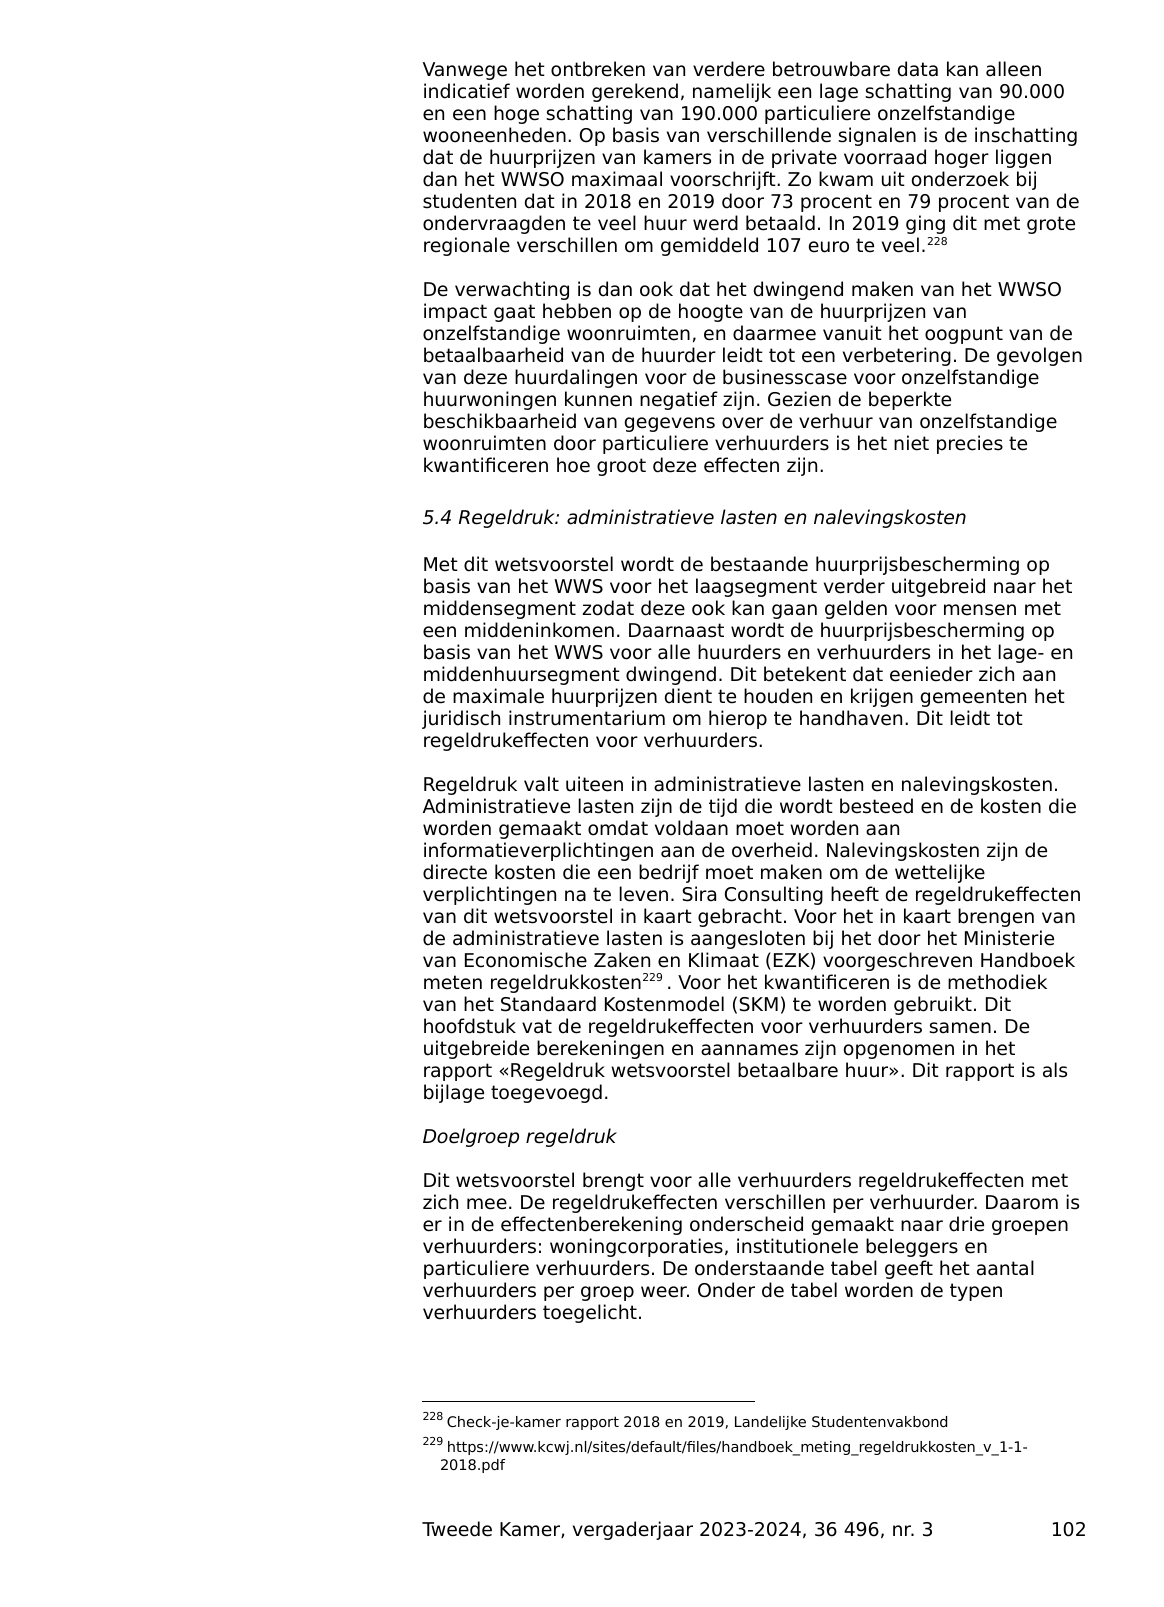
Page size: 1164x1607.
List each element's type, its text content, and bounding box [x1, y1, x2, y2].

subtitle Doelgroep regeldruk [422, 1126, 1087, 1148]
text Vanwege het ontbreken van verdere betrouwbare data kan alleen indicatief worden gerekend, namelijk een lage schatting van 90.000 en een hoge schatting van 190.000 particuliere onzelfstandige wooneenheden. Op basis van verschillende signalen is de inschatting dat de huurprijzen van kamers in de private voorraad hoger liggen dan het WWSO maximaal voorschrijft. Zo kwam uit onderzoek bij studenten dat in 2018 en 2019 door 73 procent en 79 procent van de ondervraagden te veel huur werd betaald. In 2019 ging dit met grote regionale verschillen om gemiddeld 107 euro te veel. [422, 59, 1087, 257]
text Met dit wetsvoorstel wordt de bestaande huurprijsbescherming op basis van het WWS voor het laagsegment verder uitgebreid naar het middensegment zodat deze ook kan gaan gelden voor mensen met een middeninkomen. Daarnaast wordt de huurprijsbescherming op basis van het WWS voor alle huurders en verhuurders in het lage- en middenhuursegment dwingend. Dit betekent dat eenieder zich aan de maximale huurprijzen dient te houden en krijgen gemeenten het juridisch instrumentarium om hierop te handhaven. Dit leidt tot regeldrukeffecten voor verhuurders. [422, 554, 1087, 752]
text Dit wetsvoorstel brengt voor alle verhuurders regeldrukeffecten met zich mee. De regeldrukeffecten verschillen per verhuurder. Daarom is er in de effectenberekening onderscheid gemaakt naar drie groepen verhuurders: woningcorporaties, institutionele beleggers en particuliere verhuurders. De onderstaande tabel geeft het aantal verhuurders per groep weer. Onder de tabel worden de typen verhuurders toegelicht. [422, 1170, 1087, 1324]
text De verwachting is dan ook dat het dwingend maken van het WWSO impact gaat hebben op de hoogte van de huurprijzen van onzelfstandige woonruimten, en daarmee vanuit het oogpunt van de betaalbaarheid van de huurder leidt tot een verbetering. De gevolgen van deze huurdalingen voor de businesscase voor onzelfstandige huurwoningen kunnen negatief zijn. Gezien de beperkte beschikbaarheid van gegevens over de verhuur van onzelfstandige woonruimten door particuliere verhuurders is het niet precies te kwantificeren hoe groot deze effecten zijn. [422, 279, 1087, 477]
text Check-je-kamer rapport 2018 en 2019, Landelijke Studentenvakbond [422, 1410, 1087, 1432]
text Regeldruk valt uiteen in administratieve lasten en nalevingskosten. Administratieve lasten zijn de tijd die wordt besteed en de kosten die worden gemaakt omdat voldaan moet worden aan informatieverplichtingen aan de overheid. Nalevingskosten zijn de directe kosten die een bedrijf moet maken om de wettelijke verplichtingen na te leven. Sira Consulting heeft de regeldrukeffecten van dit wetsvoorstel in kaart gebracht. Voor het in kaart brengen van de administratieve lasten is aangesloten bij het door het Ministerie van Economische Zaken en Klimaat (EZK) voorgeschreven Handboek meten regeldrukkosten. Voor het kwantificeren is de methodiek van het Standaard Kostenmodel (SKM) te worden gebruikt. Dit hoofdstuk vat de regeldrukeffecten voor verhuurders samen. De uitgebreide berekeningen en aannames zijn opgenomen in het rapport «Regeldruk wetsvoorstel betaalbare huur». Dit rapport is als bijlage toegevoegd. [422, 774, 1087, 1103]
text https://www.kcwj.nl/sites/default/files/handboek_meting_regeldrukkosten_v_1-1-2018.pdf [422, 1435, 1087, 1474]
subtitle 5.4 Regeldruk: administratieve lasten en nalevingskosten [422, 507, 1087, 529]
